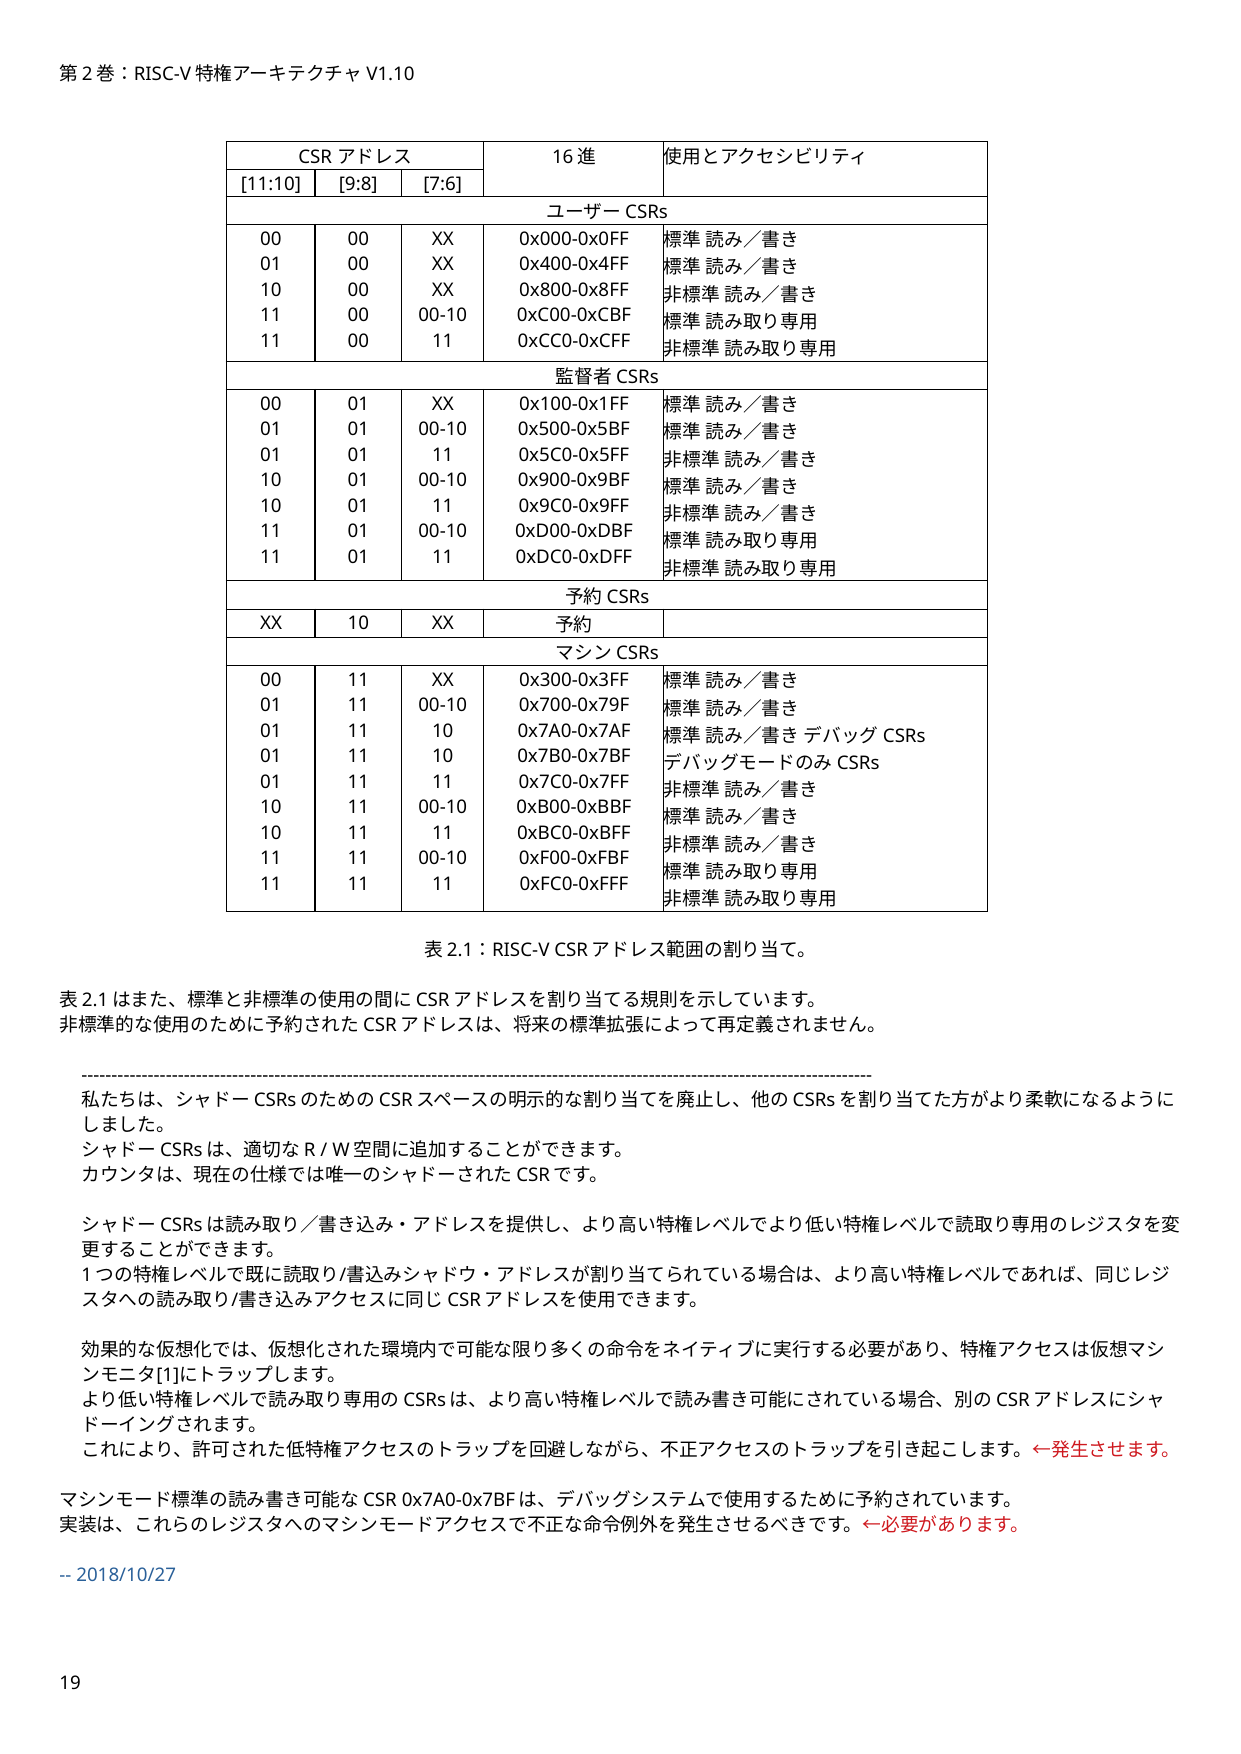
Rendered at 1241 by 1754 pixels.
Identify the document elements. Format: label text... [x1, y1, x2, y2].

text 表2.1：RISC-V CSRアドレス範囲の割り当て。 [59, 937, 1181, 962]
text 実装は、これらのレジスタへのマシンモードアクセスで不正な命令例外を発生させるべきです。←必要があります。 [59, 1512, 1181, 1537]
text ----------------------------------------------------------------------------------------------------------------------------------- [81, 1062, 1181, 1087]
table_cell 0x000-0x0FF 0x400-0x4FF 0x800-0x8FF 0xC00-0xCBF 0xCC0-0xCFF [484, 225, 663, 361]
table_cell XX XX XX 00-10 11 [402, 225, 483, 361]
table_cell XX 00-10 10 10 11 00-10 11 00-10 11 [402, 666, 483, 911]
text 1つの特権レベルで既に読取り/書込みシャドウ・アドレスが割り当てられている場合は、より高い特権レベルであれば、同じレジスタへの読み取り/書き込みアクセスに同じCSRアドレスを使用できます。 [81, 1262, 1181, 1312]
table_cell [7:6] [402, 170, 483, 196]
table_cell 10 [316, 610, 401, 637]
text 私たちは、シャドーCSRsのためのCSRスペースの明示的な割り当てを廃止し、他のCSRsを割り当てた方がより柔軟になるようにしました。 [81, 1087, 1181, 1137]
table_cell 00 01 10 11 11 [227, 225, 314, 361]
text -- 2018/10/27 [59, 1562, 1181, 1587]
text シャドーCSRsは読み取り／書き込み・アドレスを提供し、より高い特権レベルでより低い特権レベルで読取り専用のレジスタを変更することができます。 [81, 1212, 1181, 1262]
table_header 16進 [484, 142, 663, 196]
table_cell [664, 610, 987, 637]
table_cell 0x100-0x1FF 0x500-0x5BF 0x5C0-0x5FF 0x900-0x9BF 0x9C0-0x9FF 0xD00-0xDBF 0xDC0-0xDFF [484, 390, 663, 580]
text 効果的な仮想化では、仮想化された環境内で可能な限り多くの命令をネイティブに実行する必要があり、特権アクセスは仮想マシンモニタ[1]にトラップします。 [81, 1337, 1181, 1387]
text これにより、許可された低特権アクセスのトラップを回避しながら、不正アクセスのトラップを引き起こします。←発生させます。 [81, 1437, 1181, 1462]
text より低い特権レベルで読み取り専用のCSRsは、より高い特権レベルで読み書き可能にされている場合、別のCSRアドレスにシャドーイングされます。 [81, 1387, 1181, 1437]
table_cell 11 11 11 11 11 11 11 11 11 [316, 666, 401, 911]
table_cell XX [227, 610, 314, 637]
table_cell 監督者 CSRs [227, 362, 987, 389]
text 表2.1はまた、標準と非標準の使用の間にCSRアドレスを割り当てる規則を示しています。 [59, 987, 1181, 1012]
text 非標準的な使用のために予約されたCSRアドレスは、将来の標準拡張によって再定義されません。 [59, 1012, 1181, 1037]
text マシンモード標準の読み書き可能なCSR 0x7A0-0x7BFは、デバッグシステムで使用するために予約されています。 [59, 1487, 1181, 1512]
text シャドーCSRsは、適切なR / W空間に追加することができます。 [81, 1137, 1181, 1162]
table_cell 予約 [484, 610, 663, 637]
table_cell 標準 読み／書き 標準 読み／書き 標準 読み／書き デバッグ CSRs デバッグモードのみ CSRs 非標準 読み／書き 標準 読み／書き 非標準 読み／書き 標準 読み取り専用 非標準 読み取り専用 [664, 666, 987, 911]
table_cell 00 00 00 00 00 [316, 225, 401, 361]
table_cell 00 01 01 01 01 10 10 11 11 [227, 666, 314, 911]
table_cell 01 01 01 01 01 01 01 [316, 390, 401, 580]
table_cell XX 00-10 11 00-10 11 00-10 11 [402, 390, 483, 580]
table_header CSR アドレス [227, 142, 483, 169]
table_cell マシン CSRs [227, 638, 987, 665]
table_cell [9:8] [316, 170, 401, 196]
table_cell 00 01 01 10 10 11 11 [227, 390, 314, 580]
table_cell 標準 読み／書き 標準 読み／書き 非標準 読み／書き 標準 読み／書き 非標準 読み／書き 標準 読み取り専用 非標準 読み取り専用 [664, 390, 987, 580]
table_cell [11:10] [227, 170, 314, 196]
table_cell ユーザー CSRs [227, 197, 987, 224]
table_cell 予約 CSRs [227, 581, 987, 608]
table_cell XX [402, 610, 483, 637]
table_cell 標準 読み／書き 標準 読み／書き 非標準 読み／書き 標準 読み取り専用 非標準 読み取り専用 [664, 225, 987, 361]
table_cell 0x300-0x3FF 0x700-0x79F 0x7A0-0x7AF 0x7B0-0x7BF 0x7C0-0x7FF 0xB00-0xBBF 0xBC0-0xBFF 0xF00-0xFBF 0xFC0-0xFFF [484, 666, 663, 911]
text カウンタは、現在の仕様では唯一のシャドーされたCSRです。 [81, 1162, 1181, 1187]
table_header 使用とアクセシビリティ [664, 142, 987, 196]
